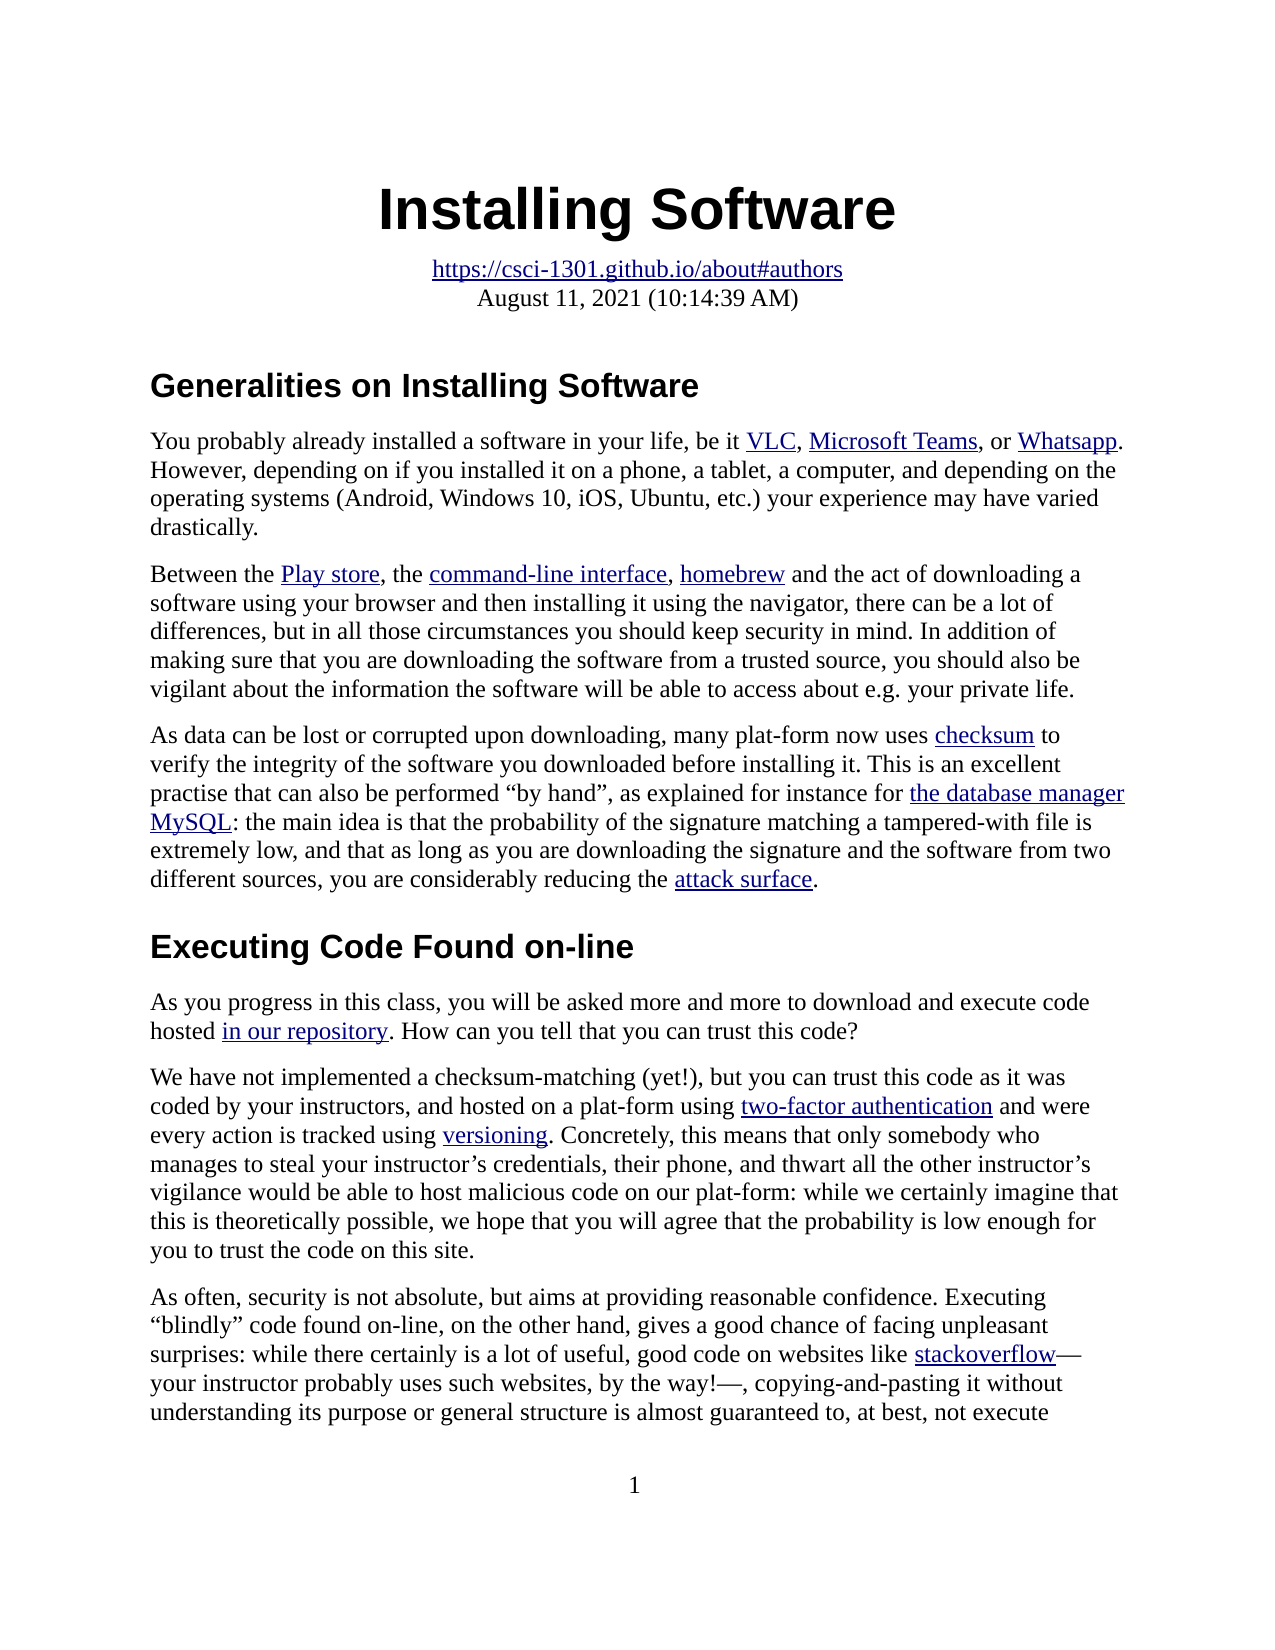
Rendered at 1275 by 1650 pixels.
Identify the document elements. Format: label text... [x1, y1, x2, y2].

subtitle Executing Code Found on-line [150, 927, 1125, 966]
text You probably already installed a software in your life, be it VLC, Microsoft Teams, or Whatsapp. However, depending on if you installed it on a phone, a tablet, a computer, and depending on the operating systems (Android, Windows 10, iOS, Ubuntu, etc.) your experience may have varied drastically. [150, 426, 1125, 541]
text Between the Play store, the command-line interface, homebrew and the act of downloading a software using your browser and then installing it using the navigator, there can be a lot of differences, but in all those circumstances you should keep security in mind. In addition of making sure that you are downloading the software from a trusted source, you should also be vigilant about the information the software will be able to access about e.g. your private life. [150, 559, 1125, 703]
title Installing Software [150, 175, 1125, 242]
text https://csci-1301.github.io/about#authors [150, 254, 1125, 283]
text August 11, 2021 (10:14:39 AM) [150, 283, 1125, 312]
text We have not implemented a checksum-matching (yet!), but you can trust this code as it was coded by your instructors, and hosted on a plat-form using two-factor authentication and were every action is tracked using versioning. Concretely, this means that only somebody who manages to steal your instructor’s credentials, their phone, and thwart all the other instructor’s vigilance would be able to host malicious code on our plat-form: while we certainly imagine that this is theoretically possible, we hope that you will agree that the probability is low enough for you to trust the code on this site. [150, 1062, 1125, 1264]
text As data can be lost or corrupted upon downloading, many plat-form now uses checksum to verify the integrity of the software you downloaded before installing it. This is an excellent practise that can also be performed “by hand”, as explained for instance for the database manager MySQL: the main idea is that the probability of the signature matching a tampered-with file is extremely low, and that as long as you are downloading the signature and the software from two different sources, you are considerably reducing the attack surface. [150, 721, 1125, 893]
subtitle Generalities on Installing Software [150, 366, 1125, 404]
text As often, security is not absolute, but aims at providing reasonable confidence. Executing “blindly” code found on-line, on the other hand, gives a good chance of facing unpleasant surprises: while there certainly is a lot of useful, good code on websites like stackoverflow—your instructor probably uses such websites, by the way!—, copying-and-pasting it without understanding its purpose or general structure is almost guaranteed to, at best, not execute [150, 1282, 1125, 1425]
text As you progress in this class, you will be asked more and more to download and execute code hosted in our repository. How can you tell that you can trust this code? [150, 987, 1125, 1044]
